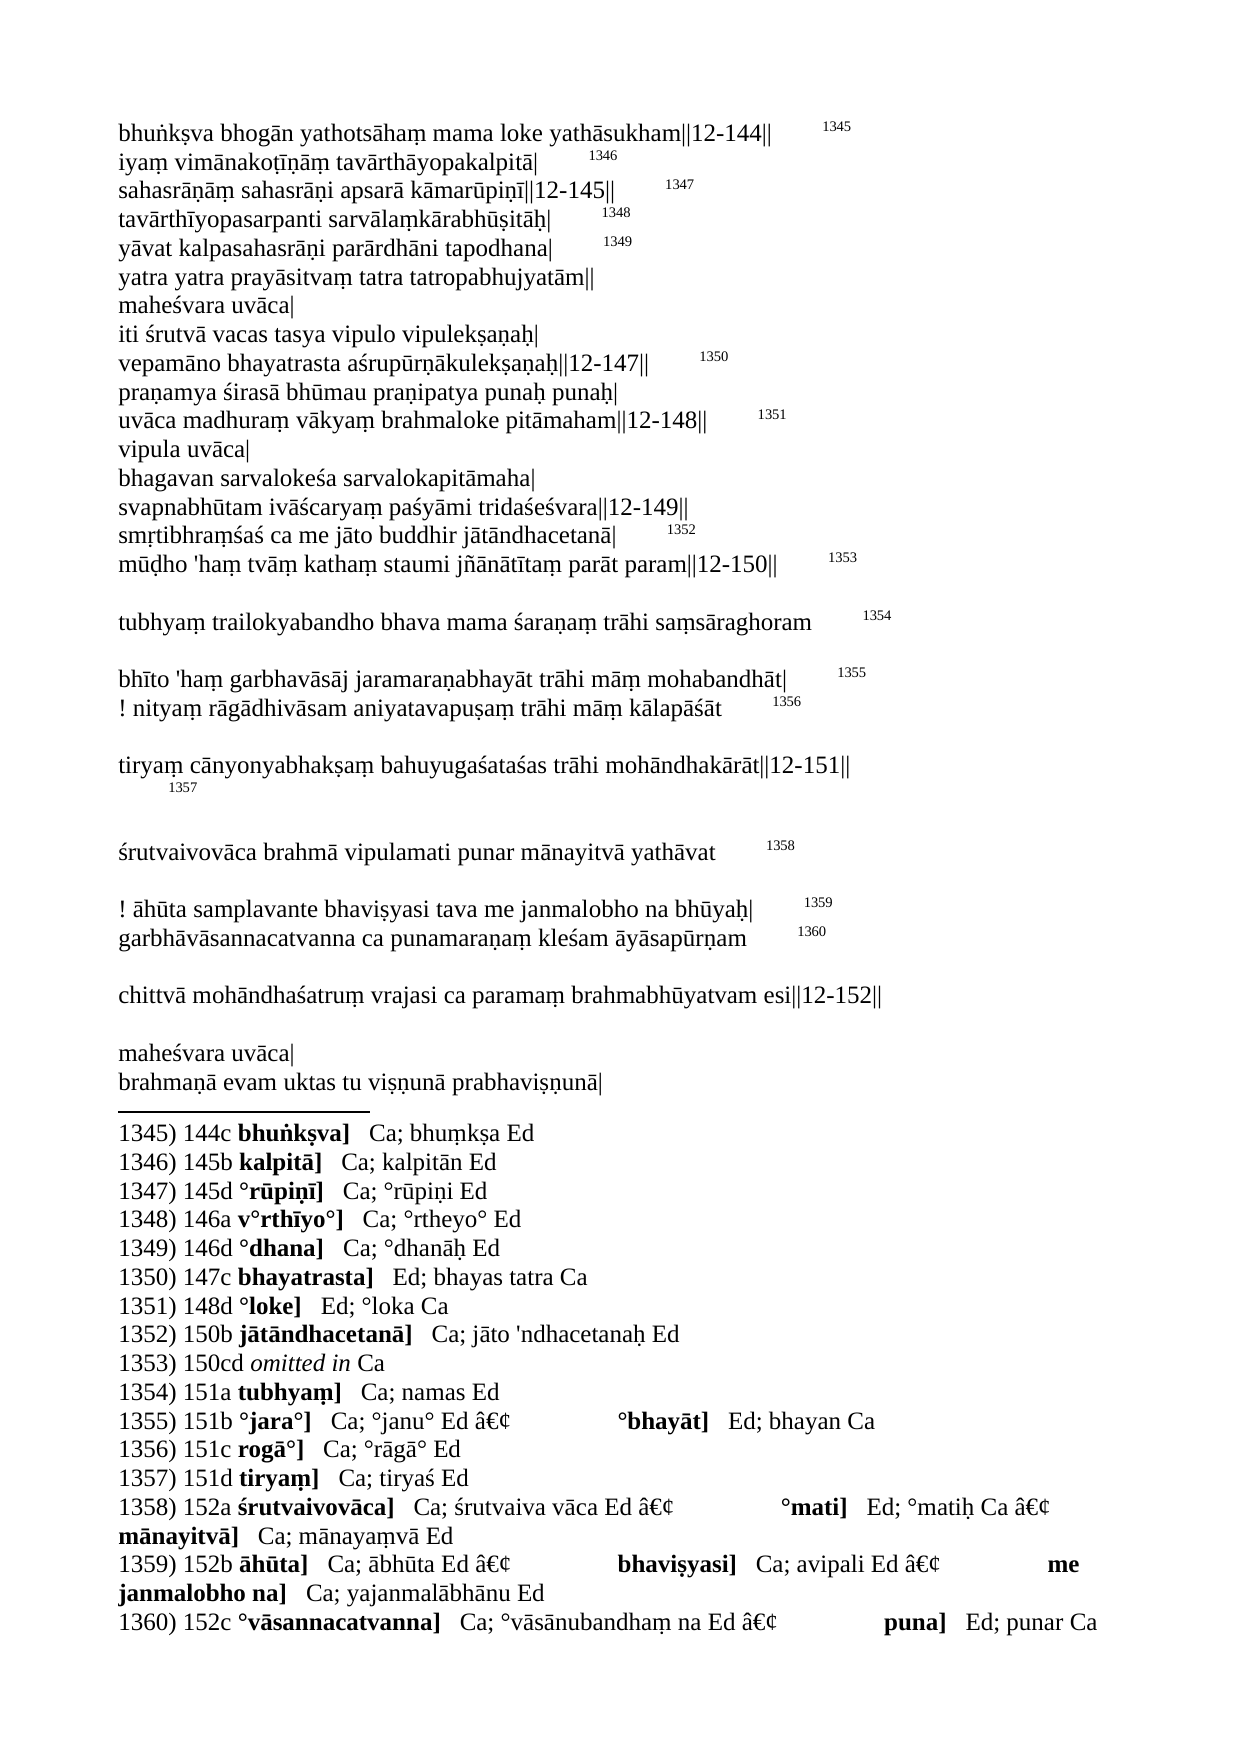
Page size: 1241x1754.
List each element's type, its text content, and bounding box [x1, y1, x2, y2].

text ) 148d °loke] Ed; °loka Ca [118, 1291, 1122, 1319]
text ! āhūta samplavante bhaviṣyasi tava me janmalobho na bhūyaḥ| [118, 894, 1122, 923]
text brahmaṇā evam uktas tu viṣṇunā prabhaviṣṇunā| [118, 1067, 1122, 1096]
text ) 151c rogā°] Ca; °rāgā° Ed [118, 1434, 1122, 1463]
text iyaṃ vimānakoṭīṇāṃ tavārthāyopakalpitā| [118, 147, 1122, 176]
text ) 150b jātāndhacetanā] Ca; jāto 'ndhacetanaḥ Ed [118, 1319, 1122, 1348]
text uvāca madhuraṃ vākyaṃ brahmaloke pitāmaham||12-148|| [118, 406, 1122, 434]
text ! nityaṃ rāgādhivāsam aniyatavapuṣaṃ trāhi māṃ kālapāśāt [118, 693, 1122, 722]
text ) 150cd omitted in Ca [118, 1348, 1122, 1377]
text tiryaṃ cānyonyabhakṣaṃ bahuyugaśataśas trāhi mohāndhakārāt||12-151|| [118, 751, 1122, 779]
text mūḍho 'haṃ tvāṃ kathaṃ staumi jñānātītaṃ parāt param||12-150|| [118, 549, 1122, 578]
text ) 152a śrutvaivovāca] Ca; śrutvaiva vāca Ed â€¢ °mati] Ed; °matiḥ Ca â€¢ mānayitvā] Ca; mānayaṃvā Ed [118, 1492, 1122, 1549]
text praṇamya śirasā bhūmau praṇipatya punaḥ punaḥ| [118, 377, 1122, 406]
text ) 146a v°rthīyo°] Ca; °rtheyo° Ed [118, 1204, 1122, 1233]
text ) 147c bhayatrasta] Ed; bhayas tatra Ca [118, 1262, 1122, 1291]
text iti śrutvā vacas tasya vipulo vipulekṣaṇaḥ| [118, 319, 1122, 348]
text sahasrāṇāṃ sahasrāṇi apsarā kāmarūpiṇī||12-145|| [118, 176, 1122, 204]
text chittvā mohāndhaśatruṃ vrajasi ca paramaṃ brahmabhūyatvam esi||12-152|| [118, 981, 1122, 1009]
text ) 146d °dhana] Ca; °dhanāḥ Ed [118, 1233, 1122, 1262]
text ) 152b āhūta] Ca; ābhūta Ed â€¢ bhaviṣyasi] Ca; avipali Ed â€¢ me janmalobho na] Ca; yajanmalābhānu Ed [118, 1549, 1122, 1607]
text vepamāno bhayatrasta aśrupūrṇākulekṣaṇaḥ||12-147|| [118, 348, 1122, 377]
text bhuṅkṣva bhogān yathotsāhaṃ mama loke yathāsukham||12-144|| [118, 118, 1122, 147]
text yatra yatra prayāsitvaṃ tatra tatropabhujyatām|| [118, 262, 1122, 291]
text ) 151d tiryaṃ] Ca; tiryaś Ed [118, 1463, 1122, 1492]
text smṛtibhraṃśaś ca me jāto buddhir jātāndhacetanā| [118, 521, 1122, 549]
text ) 145d °rūpiṇī] Ca; °rūpiṇi Ed [118, 1176, 1122, 1204]
text maheśvara uvāca| [118, 1038, 1122, 1067]
text ) 145b kalpitā] Ca; kalpitān Ed [118, 1147, 1122, 1176]
text tubhyaṃ trailokyabandho bhava mama śaraṇaṃ trāhi saṃsāraghoram [118, 607, 1122, 636]
text bhīto 'haṃ garbhavāsāj jaramaraṇabhayāt trāhi māṃ mohabandhāt| [118, 664, 1122, 693]
text vipula uvāca| [118, 434, 1122, 463]
text śrutvaivovāca brahmā vipulamati punar mānayitvā yathāvat [118, 837, 1122, 866]
text ) 152c °vāsannacatvanna] Ca; °vāsānubandhaṃ na Ed â€¢ puna] Ed; punar Ca [118, 1607, 1122, 1636]
text maheśvara uvāca| [118, 291, 1122, 319]
text svapnabhūtam ivāścaryaṃ paśyāmi tridaśeśvara||12-149|| [118, 492, 1122, 521]
text tavārthīyopasarpanti sarvālaṃkārabhūṣitāḥ| [118, 204, 1122, 233]
text bhagavan sarvalokeśa sarvalokapitāmaha| [118, 463, 1122, 492]
text ) 151b °jara°] Ca; °janu° Ed â€¢ °bhayāt] Ed; bhayan Ca [118, 1406, 1122, 1434]
text garbhāvāsannacatvanna ca punamaraṇaṃ kleśam āyāsapūrṇam [118, 923, 1122, 952]
text yāvat kalpasahasrāṇi parārdhāni tapodhana| [118, 233, 1122, 262]
text ) 144c bhuṅkṣva] Ca; bhuṃkṣa Ed [118, 1118, 1122, 1147]
text ) 151a tubhyaṃ] Ca; namas Ed [118, 1377, 1122, 1406]
